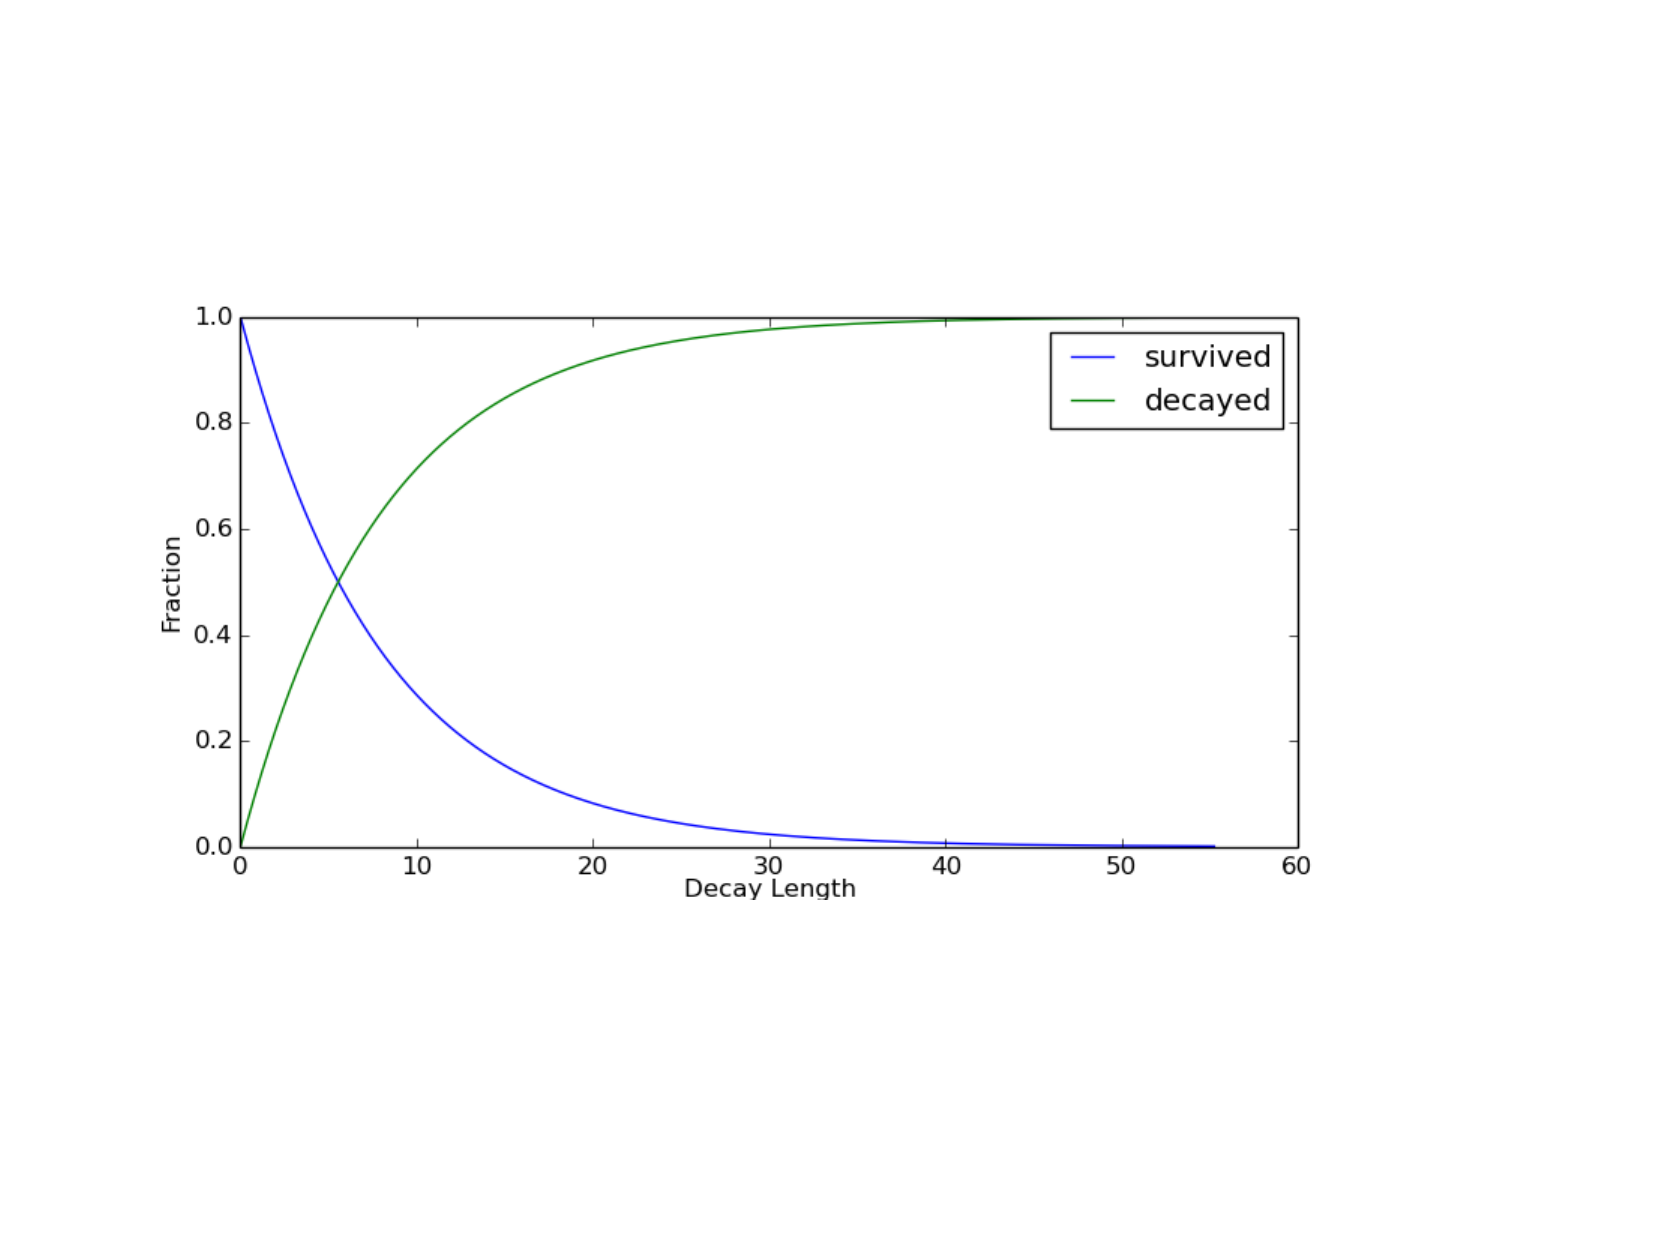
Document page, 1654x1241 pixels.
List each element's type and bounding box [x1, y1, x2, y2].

picture [135, 265, 1403, 901]
